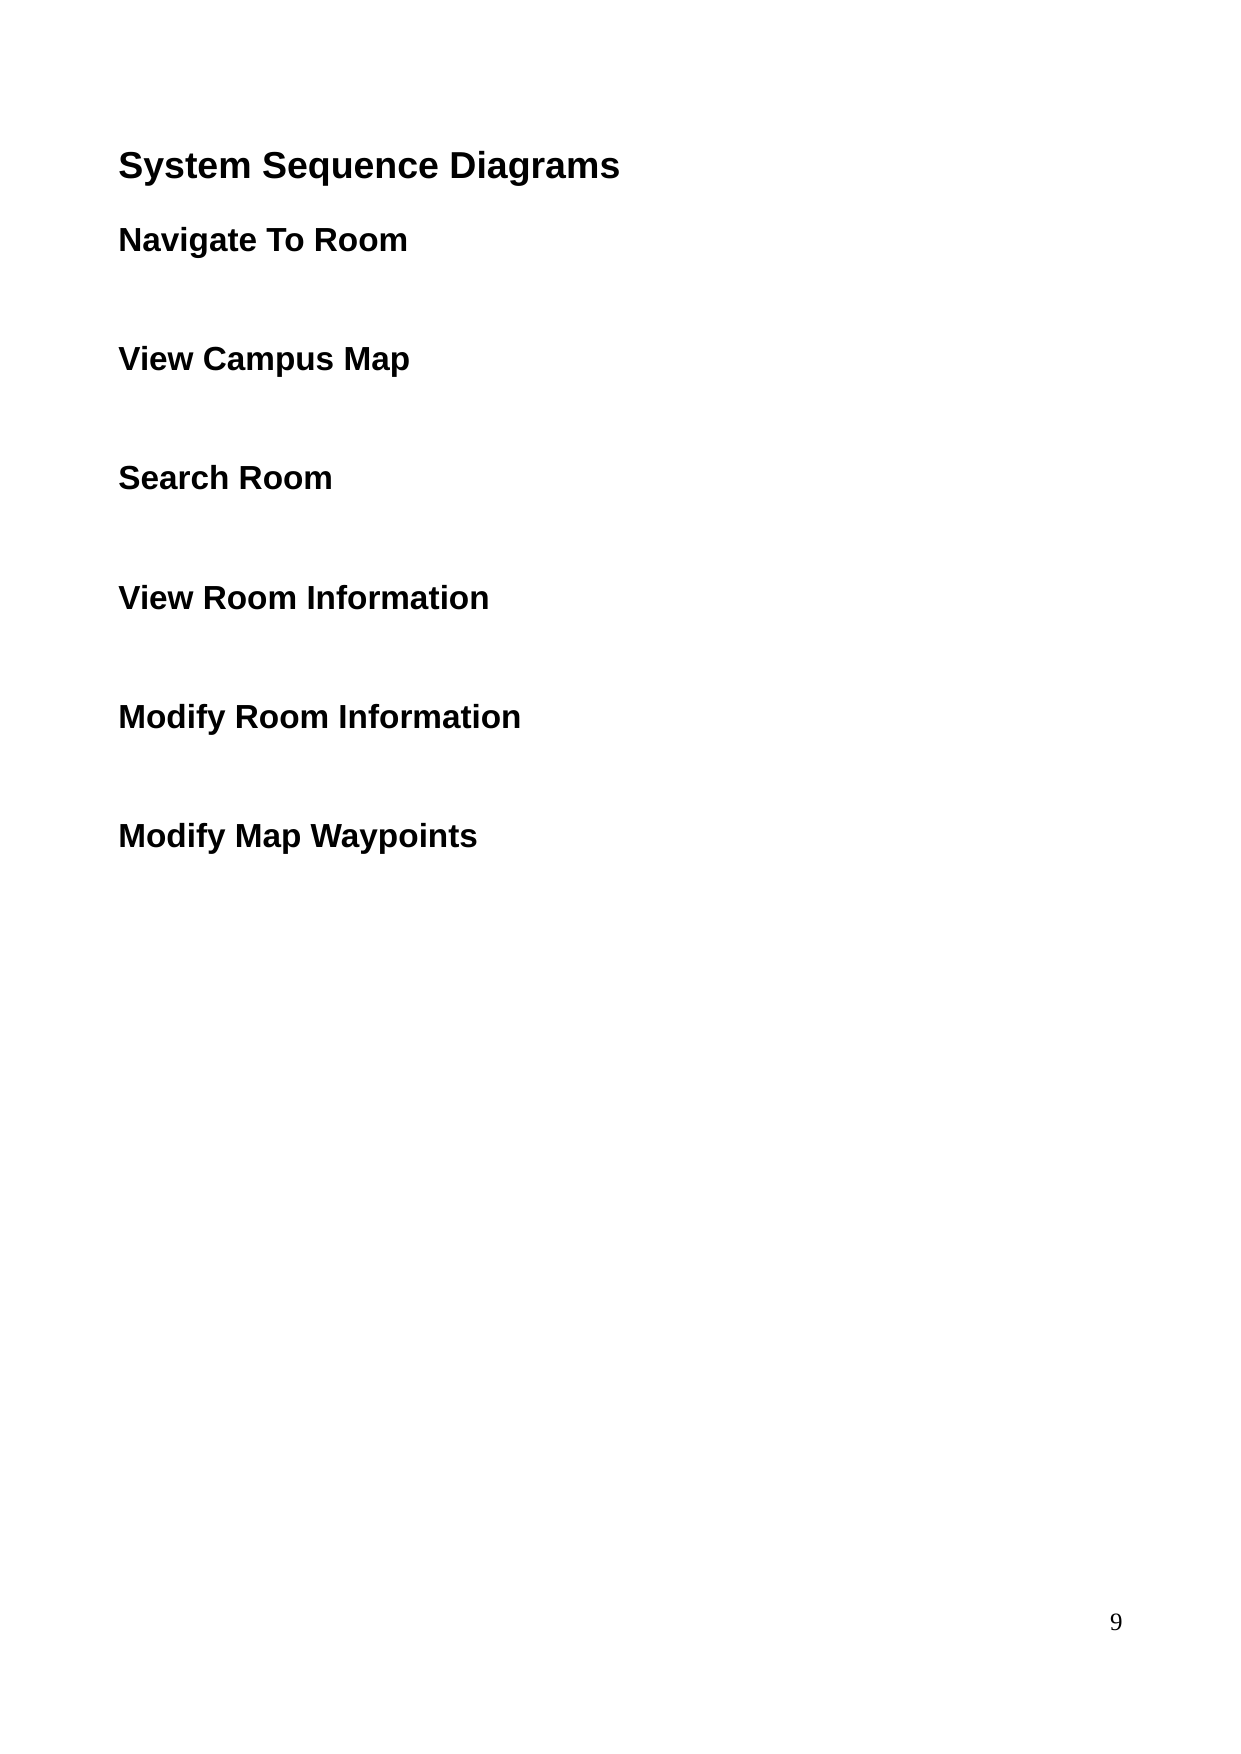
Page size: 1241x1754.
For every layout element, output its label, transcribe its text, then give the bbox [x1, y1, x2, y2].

subtitle View Room Information [118, 578, 1122, 616]
subtitle View Campus Map [118, 339, 1122, 377]
subtitle Navigate To Room [118, 219, 1122, 258]
subtitle Modify Map Waypoints [118, 816, 1122, 855]
subtitle Search Room [118, 458, 1122, 497]
subtitle Modify Room Information [118, 697, 1122, 736]
subtitle System Sequence Diagrams [118, 143, 1122, 186]
